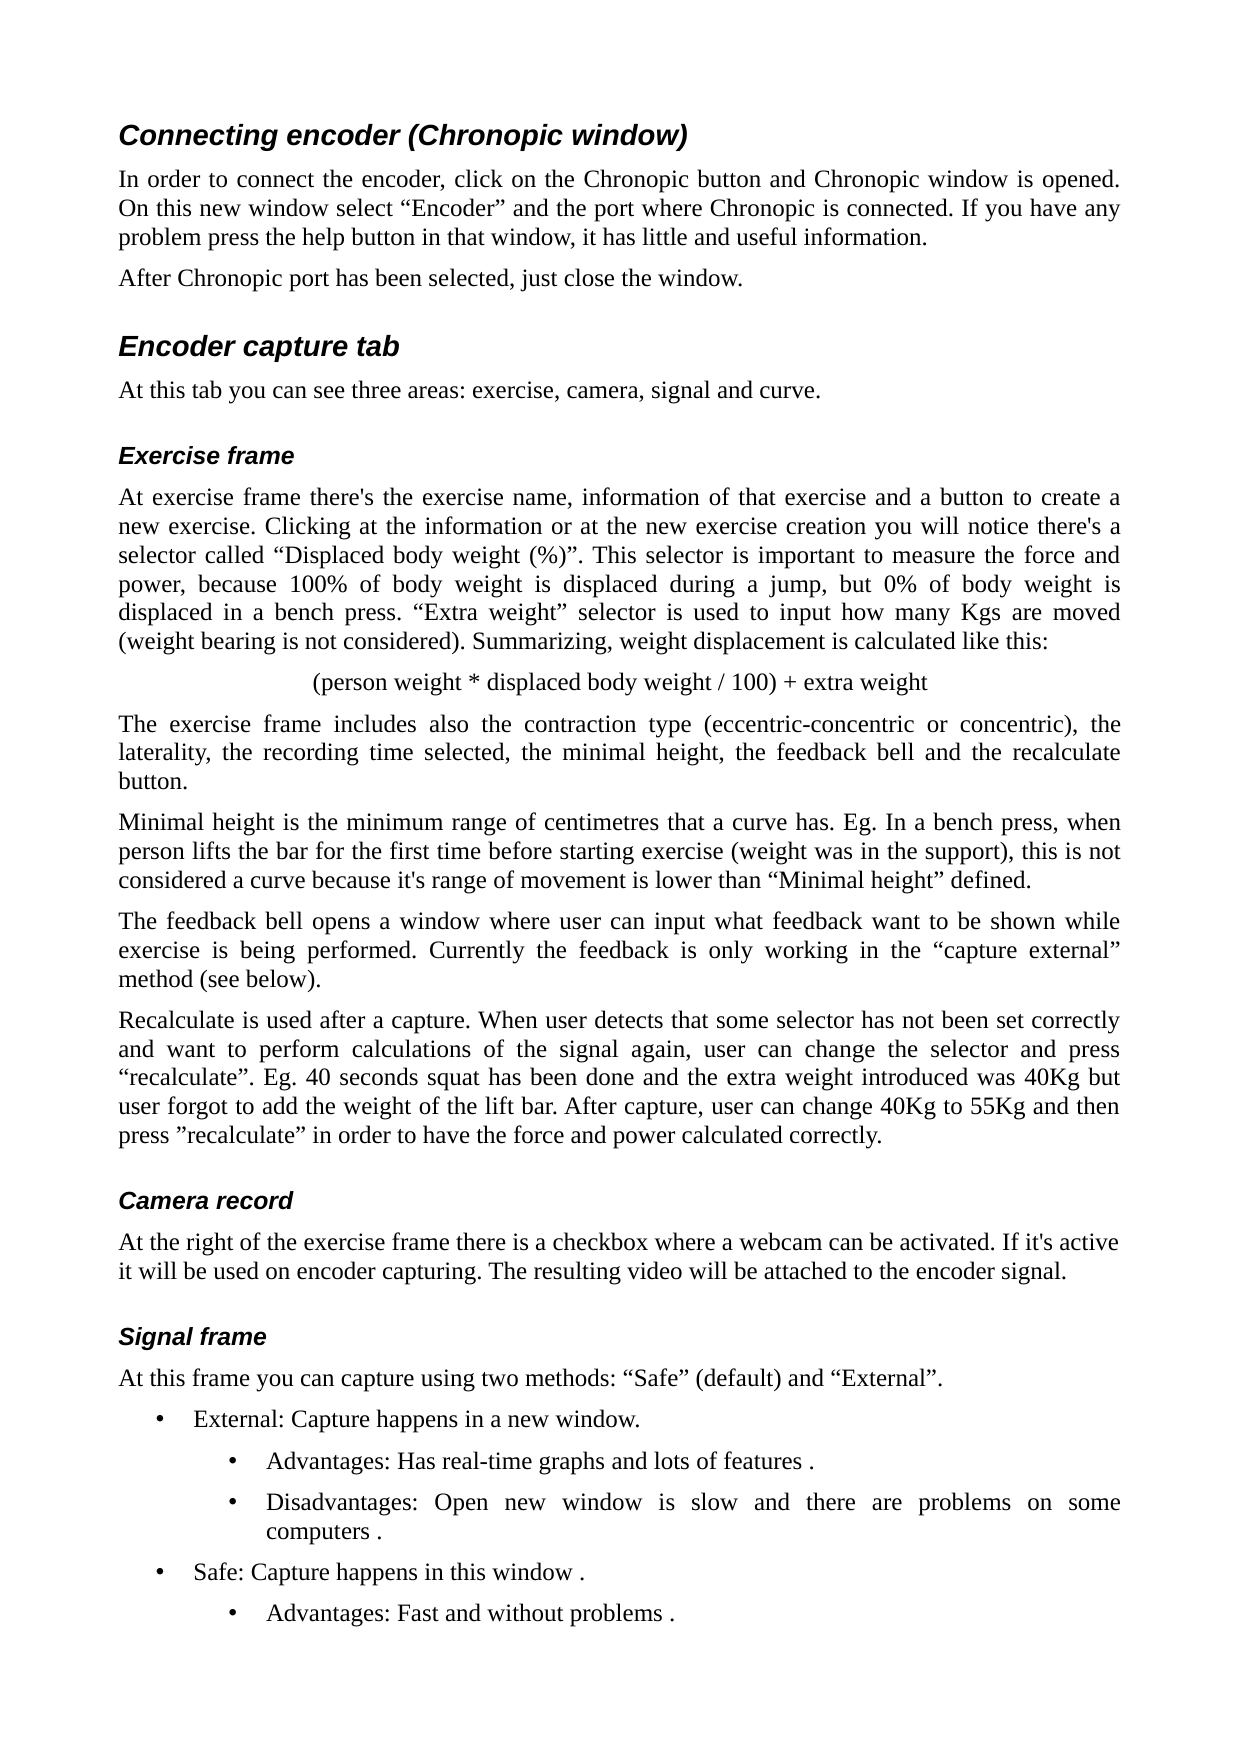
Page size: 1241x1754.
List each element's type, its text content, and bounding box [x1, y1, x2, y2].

list Disadvantages: Open new window is slow and there are problems on some computers . [228, 1487, 1122, 1544]
subtitle Camera record [118, 1186, 1122, 1215]
text The exercise frame includes also the contraction type (eccentric-concentric or concentric), the laterality, the recording time selected, the minimal height, the feedback bell and the recalculate button. [118, 709, 1122, 795]
list Safe: Capture happens in this window . [156, 1557, 1122, 1586]
list External: Capture happens in a new window. [156, 1404, 1122, 1433]
text After Chronopic port has been selected, just close the window. [118, 263, 1122, 292]
subtitle Exercise frame [118, 441, 1122, 470]
text In order to connect the encoder, click on the Chronopic button and Chronopic window is opened. On this new window select “Encoder” and the port where Chronopic is connected. If you have any problem press the help button in that window, it has little and useful information. [118, 164, 1122, 250]
text At this tab you can see three areas: exercise, camera, signal and curve. [118, 375, 1122, 404]
text The feedback bell opens a window where user can input what feedback want to be shown while exercise is being performed. Currently the feedback is only working in the “capture external” method (see below). [118, 906, 1122, 992]
list Advantages: Fast and without problems . [228, 1598, 1122, 1627]
list Advantages: Has real-time graphs and lots of features . [228, 1446, 1122, 1474]
text At exercise frame there's the exercise name, information of that exercise and a button to create a new exercise. Clicking at the information or at the new exercise creation you will notice there's a selector called “Displaced body weight (%)”. This selector is important to measure the force and power, because 100% of body weight is displaced during a jump, but 0% of body weight is displaced in a bench press. “Extra weight” selector is used to input how many Kgs are moved (weight bearing is not considered). Summarizing, weight displacement is calculated like this: [118, 482, 1122, 655]
text At the right of the exercise frame there is a checkbox where a webcam can be activated. If it's active it will be used on encoder capturing. The resulting video will be attached to the encoder signal. [118, 1227, 1122, 1285]
subtitle Signal frame [118, 1322, 1122, 1351]
subtitle Encoder capture tab [118, 329, 1122, 363]
subtitle Connecting encoder (Chronopic window) [118, 118, 1122, 152]
text Minimal height is the minimum range of centimetres that a curve has. Eg. In a bench press, when person lifts the bar for the first time before starting exercise (weight was in the support), this is not considered a curve because it's range of movement is lower than “Minimal height” defined. [118, 807, 1122, 894]
text At this frame you can capture using two methods: “Safe” (default) and “External”. [118, 1363, 1122, 1392]
text (person weight * displaced body weight / 100) + extra weight [118, 667, 1122, 696]
text Recalculate is used after a capture. When user detects that some selector has not been set correctly and want to perform calculations of the signal again, user can change the selector and press “recalculate”. Eg. 40 seconds squat has been done and the extra weight introduced was 40Kg but user forgot to add the weight of the lift bar. After capture, user can change 40Kg to 55Kg and then press ”recalculate” in order to have the force and power calculated correctly. [118, 1005, 1122, 1149]
